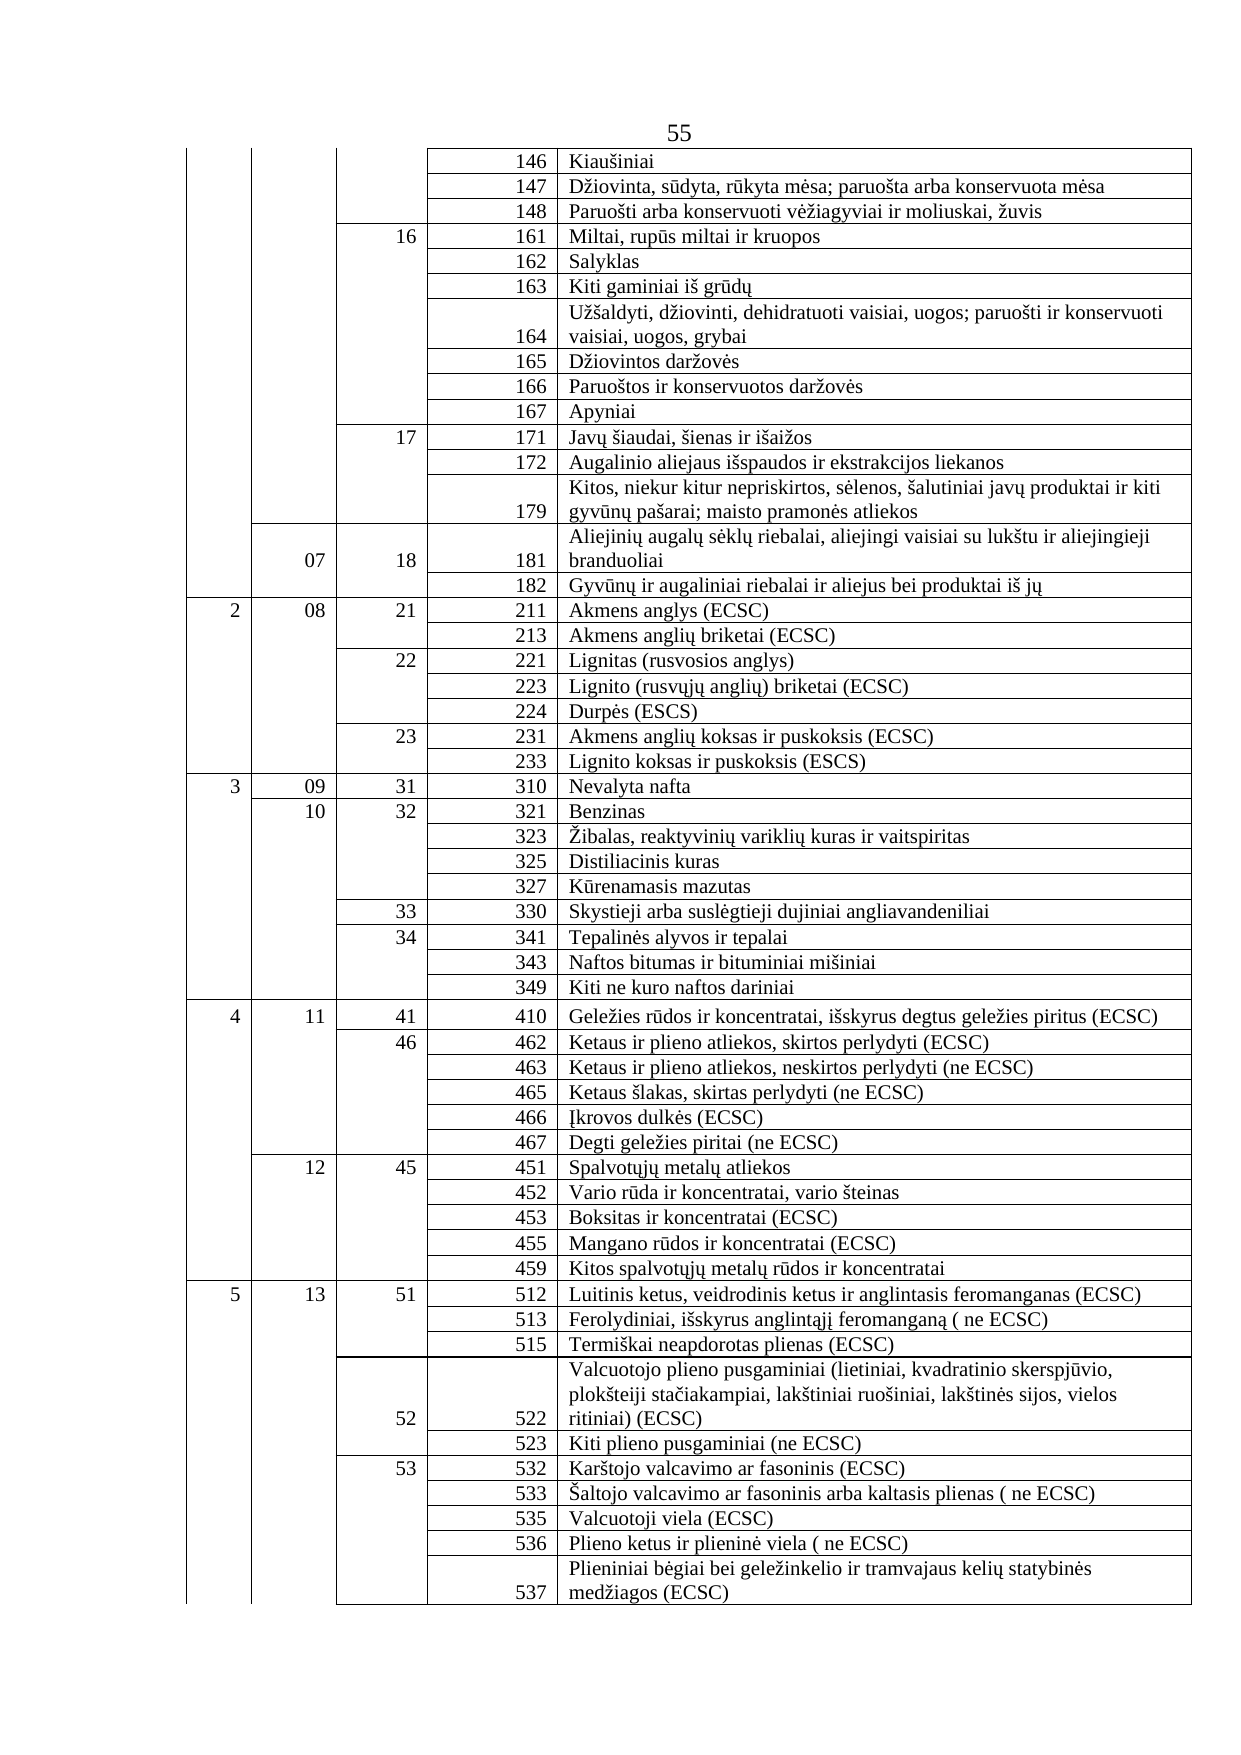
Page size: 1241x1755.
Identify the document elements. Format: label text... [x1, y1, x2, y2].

table_cell [252, 723, 336, 748]
table_cell [187, 1356, 251, 1429]
table_cell [252, 1356, 336, 1429]
table_cell 147 [428, 174, 557, 198]
table_cell Lignito koksas ir puskoksis (ESCS) [558, 749, 1191, 773]
table_cell [187, 1306, 251, 1331]
table_cell 522 [428, 1358, 557, 1429]
table_cell [252, 298, 336, 348]
table_cell [252, 1255, 336, 1279]
table_cell 34 [337, 925, 427, 949]
table_cell Lignitas (rusvosios anglys) [558, 649, 1191, 672]
table_cell Džiovinta, sūdyta, rūkyta mėsa; paruošta arba konservuota mėsa [558, 174, 1191, 198]
table_cell [187, 572, 251, 597]
table_cell 161 [428, 224, 557, 248]
table_cell [337, 148, 427, 173]
table_cell [187, 848, 251, 873]
table_cell 51 [337, 1281, 427, 1306]
table_cell Kūrenamasis mazutas [558, 874, 1191, 898]
table_cell 459 [428, 1256, 557, 1279]
table_cell 2 [187, 598, 251, 622]
table_cell [252, 748, 336, 773]
table_cell Kitos, niekur kitur nepriskirtos, sėlenos, šalutiniai javų produktai ir kiti gyvūnų pašarai; maisto pramonės atliekos [558, 475, 1191, 523]
table_cell 46 [337, 1030, 427, 1054]
table_cell [252, 924, 336, 949]
table_cell [252, 899, 336, 923]
table_cell [187, 449, 251, 474]
table_cell [187, 949, 251, 974]
table_cell Naftos bitumas ir bituminiai mišiniai [558, 950, 1191, 974]
table_cell 41 [337, 1000, 427, 1028]
table_cell Mangano rūdos ir koncentratai (ECSC) [558, 1230, 1191, 1254]
table_cell [252, 698, 336, 723]
table_cell [187, 1079, 251, 1104]
table_cell 11 [252, 1000, 336, 1028]
table_cell Nevalyta nafta [558, 774, 1191, 798]
table_cell [187, 1154, 251, 1179]
table_cell [187, 148, 251, 173]
table_cell [187, 1054, 251, 1079]
table_cell [337, 949, 427, 974]
table_cell 466 [428, 1105, 557, 1129]
table_cell [187, 1255, 251, 1279]
table_cell Kiaušiniai [558, 149, 1191, 173]
table_cell 223 [428, 674, 557, 698]
table_cell Kiti plieno pusgaminiai (ne ECSC) [558, 1431, 1191, 1455]
table_cell [187, 698, 251, 723]
table_cell 08 [252, 598, 336, 622]
table_cell Paruoštos ir konservuotos daržovės [558, 374, 1191, 398]
table_cell 463 [428, 1055, 557, 1079]
table_cell 467 [428, 1130, 557, 1154]
table_cell 325 [428, 849, 557, 873]
table_cell [337, 974, 427, 999]
table_cell 231 [428, 724, 557, 748]
table_cell 148 [428, 199, 557, 223]
table_cell Ferolydiniai, išskyrus anglintąjį feromanganą ( ne ECSC) [558, 1307, 1191, 1331]
table_cell [187, 1104, 251, 1129]
table_cell 323 [428, 824, 557, 848]
table_cell [337, 1204, 427, 1229]
table_cell [337, 1555, 427, 1604]
table_cell 07 [252, 524, 336, 572]
table_cell 341 [428, 925, 557, 949]
table_cell [337, 399, 427, 423]
table_cell 221 [428, 649, 557, 672]
table_cell [337, 348, 427, 373]
table_cell 32 [337, 799, 427, 823]
table_cell [252, 1306, 336, 1331]
table_cell [187, 798, 251, 823]
table_cell [337, 248, 427, 273]
table_cell 327 [428, 874, 557, 898]
table_cell [187, 648, 251, 672]
table_cell [187, 1029, 251, 1054]
table_cell [252, 1129, 336, 1154]
table_cell Gyvūnų ir augaliniai riebalai ir aliejus bei produktai iš jų [558, 573, 1191, 597]
table_cell [337, 1306, 427, 1331]
table_cell Distiliacinis kuras [558, 849, 1191, 873]
table_cell [187, 673, 251, 698]
table_cell [252, 1331, 336, 1356]
table_cell 462 [428, 1030, 557, 1054]
table_cell 233 [428, 749, 557, 773]
table_cell [337, 1505, 427, 1530]
table_cell [337, 673, 427, 698]
table_cell [187, 723, 251, 748]
table_cell [337, 748, 427, 773]
table_cell [252, 223, 336, 248]
table_cell 31 [337, 774, 427, 798]
table_cell Žibalas, reaktyvinių variklių kuras ir vaitspiritas [558, 824, 1191, 848]
table_cell [187, 1229, 251, 1254]
table_cell [337, 1530, 427, 1555]
table_cell [252, 1555, 336, 1604]
table_cell [252, 1229, 336, 1254]
table_cell [187, 373, 251, 398]
table_cell 455 [428, 1230, 557, 1254]
table_cell 162 [428, 249, 557, 273]
table_cell 451 [428, 1155, 557, 1179]
table_cell [337, 1331, 427, 1356]
table_cell [252, 1029, 336, 1054]
table_cell [337, 198, 427, 223]
table_cell 213 [428, 623, 557, 647]
table_cell [337, 698, 427, 723]
table_cell Akmens anglių briketai (ECSC) [558, 623, 1191, 647]
table_cell [252, 399, 336, 423]
table_cell Akmens anglys (ECSC) [558, 598, 1191, 622]
table_cell 533 [428, 1481, 557, 1505]
table_cell [187, 424, 251, 449]
table_cell [252, 198, 336, 223]
table_cell [252, 449, 336, 474]
table_cell [187, 273, 251, 298]
table_cell 211 [428, 598, 557, 622]
table_cell [337, 848, 427, 873]
table_cell [252, 648, 336, 672]
table_cell 310 [428, 774, 557, 798]
table_cell [187, 198, 251, 223]
table_cell [337, 1430, 427, 1455]
table_cell 321 [428, 799, 557, 823]
table_cell 452 [428, 1180, 557, 1204]
table_cell [337, 273, 427, 298]
table_cell [252, 373, 336, 398]
table_cell 166 [428, 374, 557, 398]
table_cell Termiškai neapdorotas plienas (ECSC) [558, 1332, 1191, 1356]
table_cell 512 [428, 1281, 557, 1306]
table_cell [337, 1079, 427, 1104]
table_cell [252, 622, 336, 647]
table_cell [337, 1054, 427, 1079]
table_cell [187, 1331, 251, 1356]
table_cell Karštojo valcavimo ar fasoninis (ECSC) [558, 1456, 1191, 1480]
table_cell [252, 1480, 336, 1505]
table_cell Boksitas ir koncentratai (ECSC) [558, 1205, 1191, 1229]
table_cell [337, 873, 427, 898]
table_cell [252, 1204, 336, 1229]
table_cell Benzinas [558, 799, 1191, 823]
table_cell [337, 1104, 427, 1129]
table_cell 182 [428, 573, 557, 597]
table_cell [187, 1530, 251, 1555]
table_cell [187, 348, 251, 373]
table_cell Ketaus ir plieno atliekos, skirtos perlydyti (ECSC) [558, 1030, 1191, 1054]
table_cell 17 [337, 425, 427, 449]
table_cell Aliejinių augalų sėklų riebalai, aliejingi vaisiai su lukštu ir aliejingieji branduoliai [558, 524, 1191, 572]
table_cell 465 [428, 1080, 557, 1104]
table_cell Paruošti arba konservuoti vėžiagyviai ir moliuskai, žuvis [558, 199, 1191, 223]
table_cell [337, 1179, 427, 1204]
table_cell Geležies rūdos ir koncentratai, išskyrus degtus geležies piritus (ECSC) [558, 1000, 1191, 1028]
table_cell Degti geležies piritai (ne ECSC) [558, 1130, 1191, 1154]
table_cell Kitos spalvotųjų metalų rūdos ir koncentratai [558, 1256, 1191, 1279]
table_cell [337, 1255, 427, 1279]
table_cell [337, 173, 427, 198]
table_cell [252, 1530, 336, 1555]
table_cell 45 [337, 1155, 427, 1179]
table_cell 523 [428, 1431, 557, 1455]
table_cell [252, 424, 336, 449]
table_cell [252, 974, 336, 999]
table_cell 09 [252, 774, 336, 798]
table_cell Ketaus šlakas, skirtas perlydyti (ne ECSC) [558, 1080, 1191, 1104]
table_cell [187, 1179, 251, 1204]
table_cell [187, 474, 251, 523]
table_cell [337, 1229, 427, 1254]
table_cell Valcuotoji viela (ECSC) [558, 1506, 1191, 1530]
table_cell Kiti ne kuro naftos dariniai [558, 975, 1191, 999]
table_cell [187, 1129, 251, 1154]
table_cell [187, 823, 251, 848]
table_cell Salyklas [558, 249, 1191, 273]
table_cell 22 [337, 649, 427, 672]
table_cell 172 [428, 450, 557, 474]
table_cell [252, 348, 336, 373]
table_cell 18 [337, 524, 427, 572]
table_cell 179 [428, 475, 557, 523]
table_cell [252, 1054, 336, 1079]
table_cell 21 [337, 598, 427, 622]
table_cell [187, 223, 251, 248]
table_cell [337, 373, 427, 398]
table_cell [252, 474, 336, 523]
table_cell [252, 1430, 336, 1455]
table_cell 537 [428, 1556, 557, 1604]
table_cell [187, 248, 251, 273]
table_cell 16 [337, 224, 427, 248]
table_cell [337, 474, 427, 523]
table_cell [337, 572, 427, 597]
table_cell 410 [428, 1000, 557, 1028]
table_cell [252, 248, 336, 273]
table_cell Lignito (rusvųjų anglių) briketai (ECSC) [558, 674, 1191, 698]
table_cell [187, 1430, 251, 1455]
table_cell 12 [252, 1155, 336, 1179]
table_cell [252, 173, 336, 198]
table_cell 164 [428, 299, 557, 348]
table_cell Durpės (ESCS) [558, 699, 1191, 723]
table_cell [187, 173, 251, 198]
table_cell 5 [187, 1281, 251, 1306]
table_cell 4 [187, 1000, 251, 1028]
table_cell [187, 1505, 251, 1530]
table_cell Užšaldyti, džiovinti, dehidratuoti vaisiai, uogos; paruošti ir konservuoti vaisiai, uogos, grybai [558, 299, 1191, 348]
table_cell [337, 622, 427, 647]
table_cell Plieno ketus ir plieninė viela ( ne ECSC) [558, 1531, 1191, 1555]
table_cell 33 [337, 900, 427, 923]
table_cell Augalinio aliejaus išspaudos ir ekstrakcijos liekanos [558, 450, 1191, 474]
table_cell 224 [428, 699, 557, 723]
table_cell [337, 298, 427, 348]
table_cell Spalvotųjų metalų atliekos [558, 1155, 1191, 1179]
table_cell [187, 974, 251, 999]
table_cell Šaltojo valcavimo ar fasoninis arba kaltasis plienas ( ne ECSC) [558, 1481, 1191, 1505]
table_cell [252, 1179, 336, 1204]
table_cell [337, 449, 427, 474]
table_cell Vario rūda ir koncentratai, vario šteinas [558, 1180, 1191, 1204]
table_cell [187, 523, 251, 572]
table_cell 3 [187, 774, 251, 798]
table_cell Luitinis ketus, veidrodinis ketus ir anglintasis feromanganas (ECSC) [558, 1281, 1191, 1306]
table_cell Kiti gaminiai iš grūdų [558, 274, 1191, 298]
table_cell 536 [428, 1531, 557, 1555]
table_cell Apyniai [558, 400, 1191, 423]
table_cell Skystieji arba suslėgtieji dujiniai angliavandeniliai [558, 900, 1191, 923]
table_cell Javų šiaudai, šienas ir išaižos [558, 425, 1191, 449]
table_cell 23 [337, 724, 427, 748]
table_cell [252, 873, 336, 898]
table_cell [252, 1079, 336, 1104]
table_cell [187, 622, 251, 647]
table_cell Miltai, rupūs miltai ir kruopos [558, 224, 1191, 248]
table_cell Plieniniai bėgiai bei geležinkelio ir tramvajaus kelių statybinės medžiagos (ECSC) [558, 1556, 1191, 1604]
table_cell 343 [428, 950, 557, 974]
table_cell 330 [428, 900, 557, 923]
table_cell [187, 1204, 251, 1229]
table_cell 515 [428, 1332, 557, 1356]
table_cell 171 [428, 425, 557, 449]
table_cell 513 [428, 1307, 557, 1331]
table_cell [252, 148, 336, 173]
table_cell [187, 748, 251, 773]
table_cell [337, 1480, 427, 1505]
table_cell 146 [428, 149, 557, 173]
table_cell [187, 1555, 251, 1604]
table_cell 535 [428, 1506, 557, 1530]
table_cell [252, 1455, 336, 1480]
table_cell 13 [252, 1281, 336, 1306]
table_cell 165 [428, 349, 557, 373]
table_cell [337, 1129, 427, 1154]
table_cell 532 [428, 1456, 557, 1480]
table_cell [252, 949, 336, 974]
table_cell 163 [428, 274, 557, 298]
table_cell [252, 1104, 336, 1129]
table_cell 453 [428, 1205, 557, 1229]
table_cell Įkrovos dulkės (ECSC) [558, 1105, 1191, 1129]
table_cell Džiovintos daržovės [558, 349, 1191, 373]
table_cell 52 [337, 1358, 427, 1429]
table_cell [187, 1455, 251, 1480]
table_cell 10 [252, 799, 336, 823]
table_cell [252, 848, 336, 873]
table_cell [252, 572, 336, 597]
table_cell Valcuotojo plieno pusgaminiai (lietiniai, kvadratinio skerspjūvio, plokšteiji stačiakampiai, lakštiniai ruošiniai, lakštinės sijos, vielos ritiniai) (ECSC) [558, 1358, 1191, 1429]
table_cell [187, 873, 251, 898]
table_cell [187, 298, 251, 348]
table_cell [187, 1480, 251, 1505]
table_cell [337, 823, 427, 848]
table_cell 181 [428, 524, 557, 572]
table_cell [187, 399, 251, 423]
table_cell [187, 924, 251, 949]
table_cell Akmens anglių koksas ir puskoksis (ECSC) [558, 724, 1191, 748]
table_cell [252, 673, 336, 698]
table_cell [252, 1505, 336, 1530]
table_cell 167 [428, 400, 557, 423]
table_cell [187, 899, 251, 923]
table_cell Tepalinės alyvos ir tepalai [558, 925, 1191, 949]
table_cell [252, 273, 336, 298]
table_cell 349 [428, 975, 557, 999]
table_cell Ketaus ir plieno atliekos, neskirtos perlydyti (ne ECSC) [558, 1055, 1191, 1079]
table_cell 53 [337, 1456, 427, 1480]
table_cell [252, 823, 336, 848]
